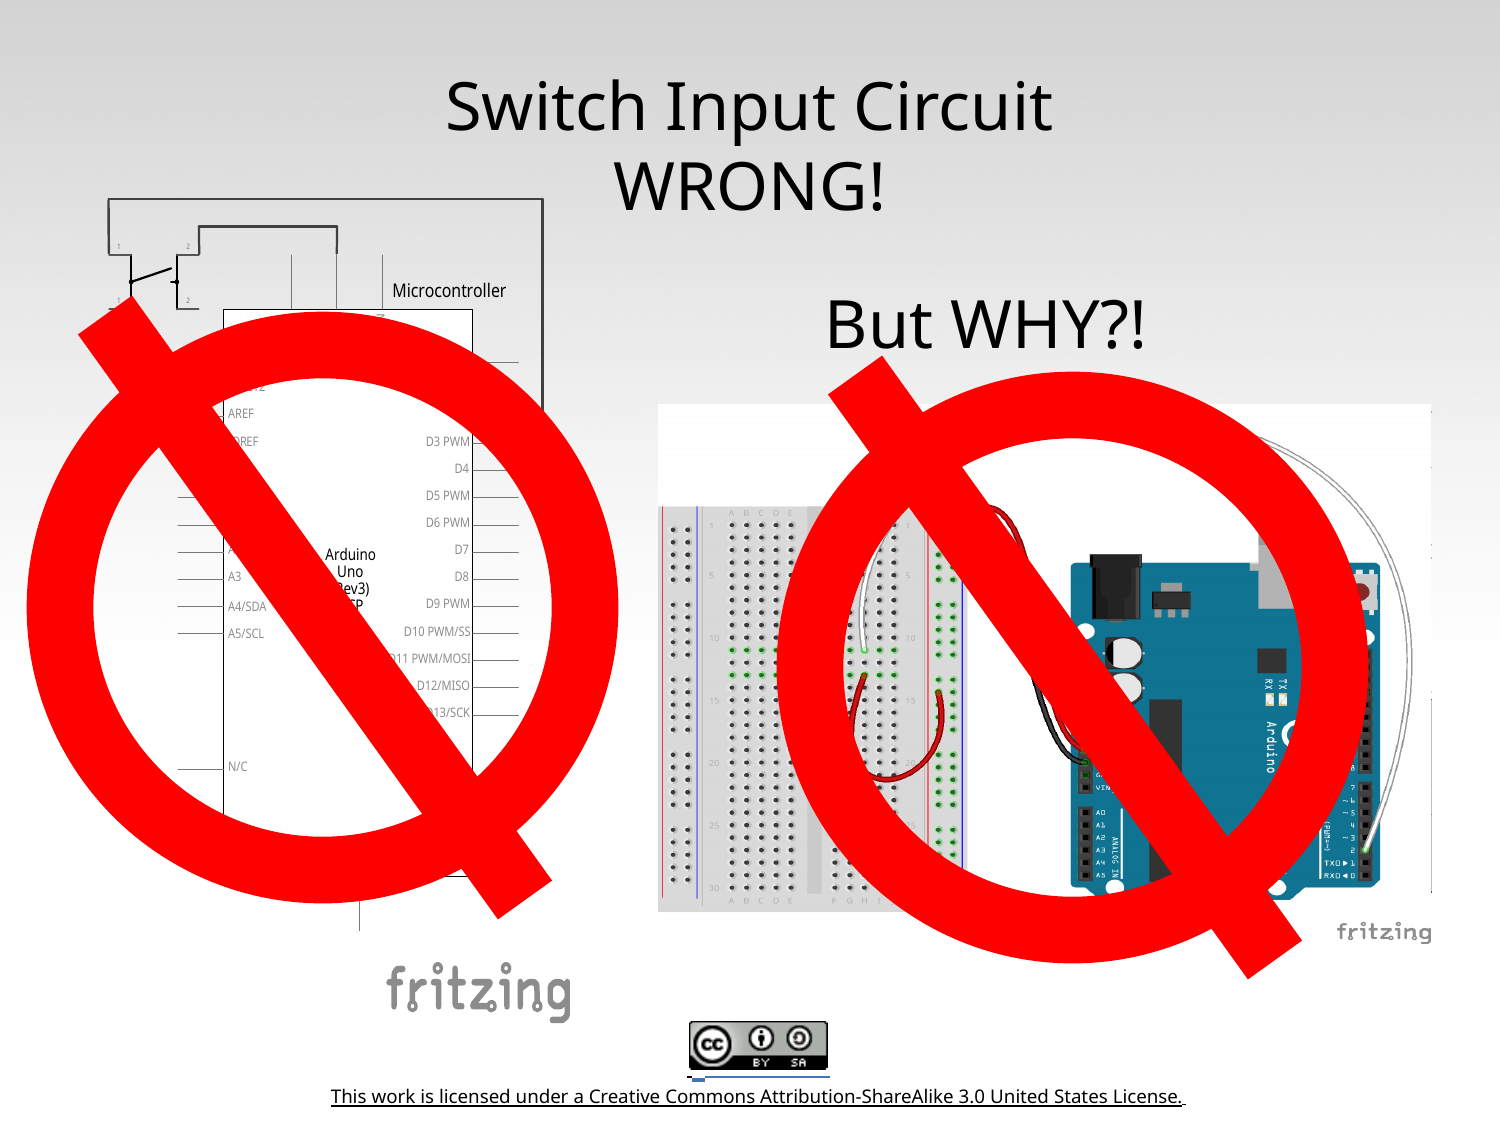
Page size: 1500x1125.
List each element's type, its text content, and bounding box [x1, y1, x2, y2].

title Switch Input Circuit WRONG! [112, 50, 1388, 238]
picture [0, 0, 1500, 1125]
text_box But WHY?! [810, 270, 1276, 352]
